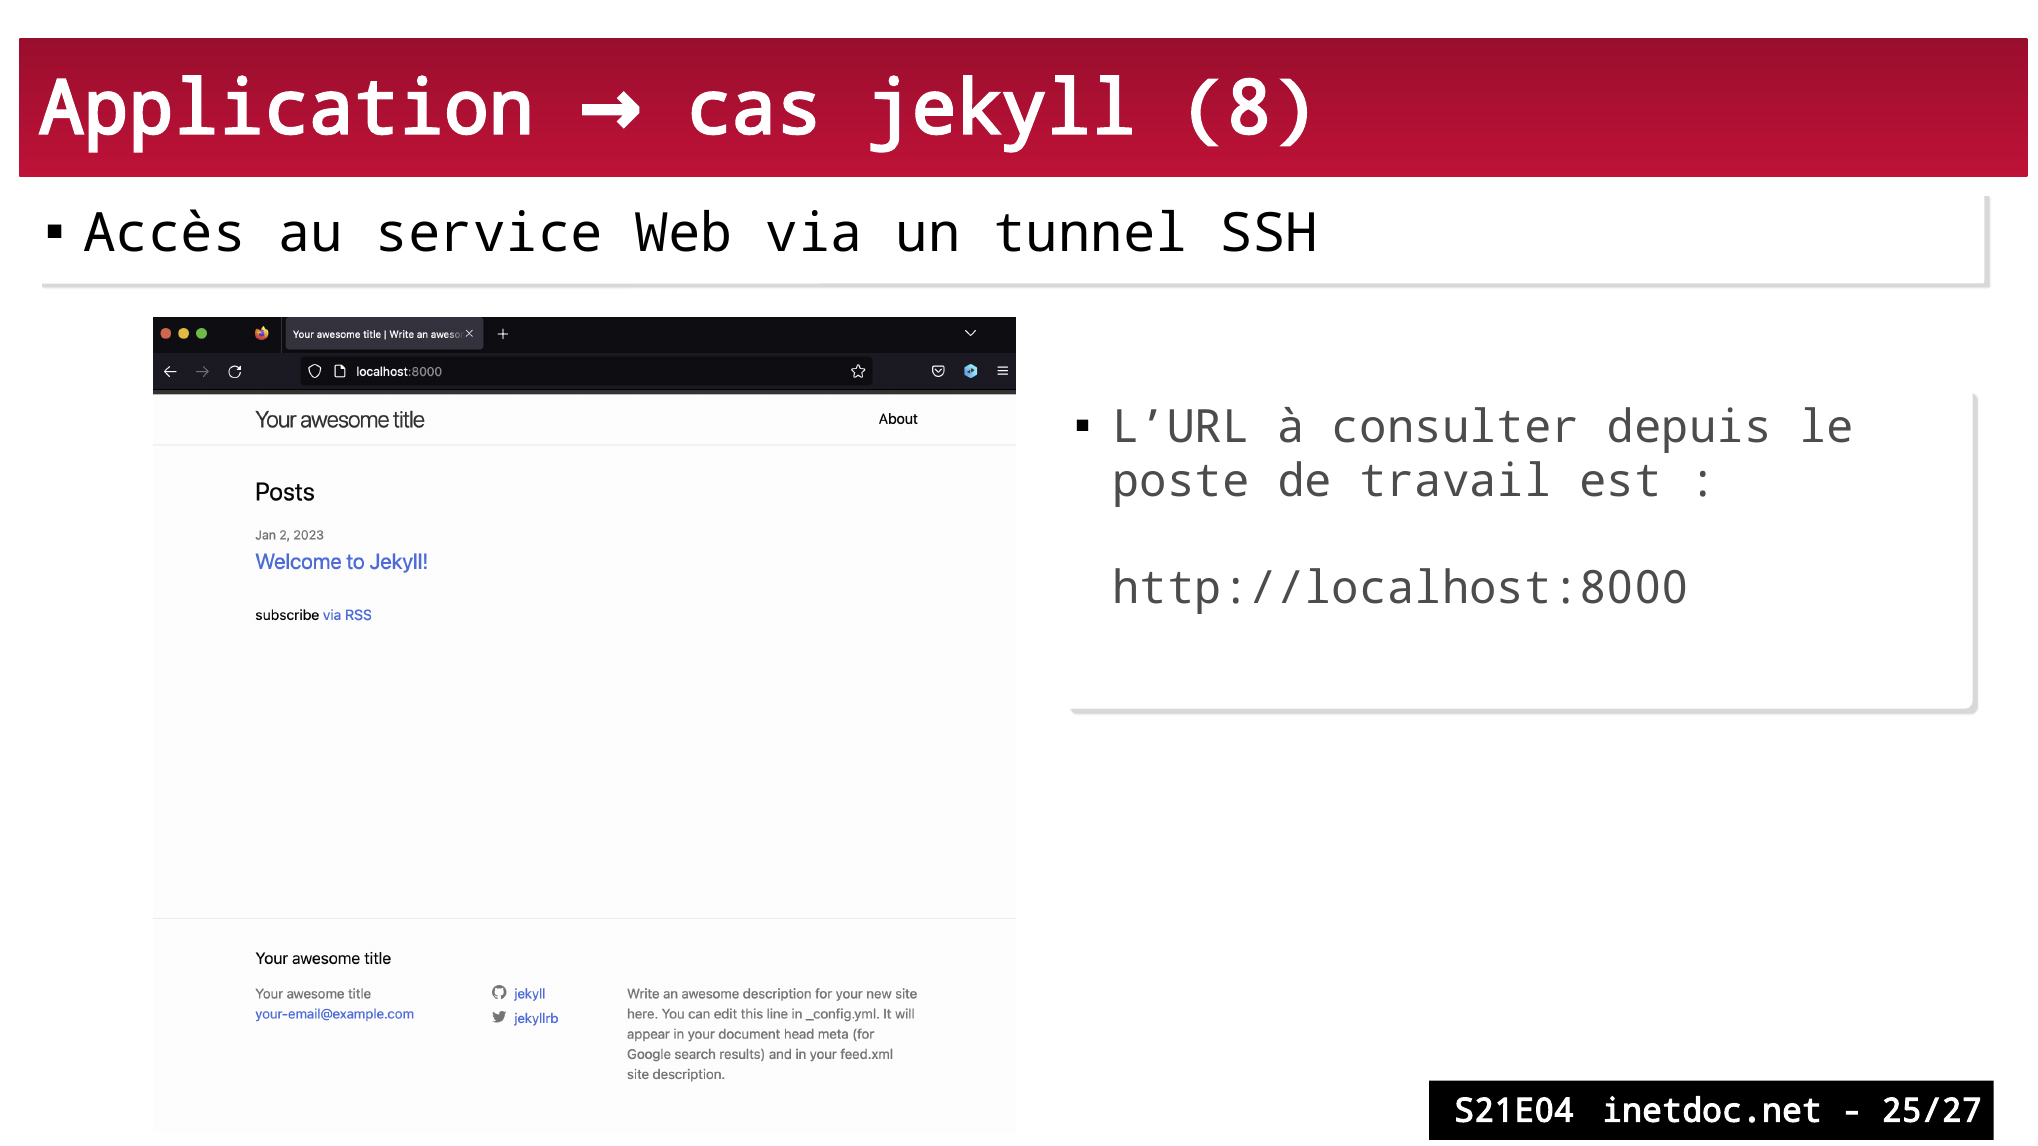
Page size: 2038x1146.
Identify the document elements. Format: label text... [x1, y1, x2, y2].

text_box L’URL à consulter depuis le poste de travail est : http://localhost:8000 [1062, 386, 1973, 709]
picture [153, 317, 1016, 1133]
text_box S21E04 inetdoc.net - <numéro>/27 [1429, 1080, 1994, 1140]
text_box Application → cas jekyll (8) [19, 38, 2028, 177]
text_box Accès au service Web via un tunnel SSH [35, 188, 1985, 284]
